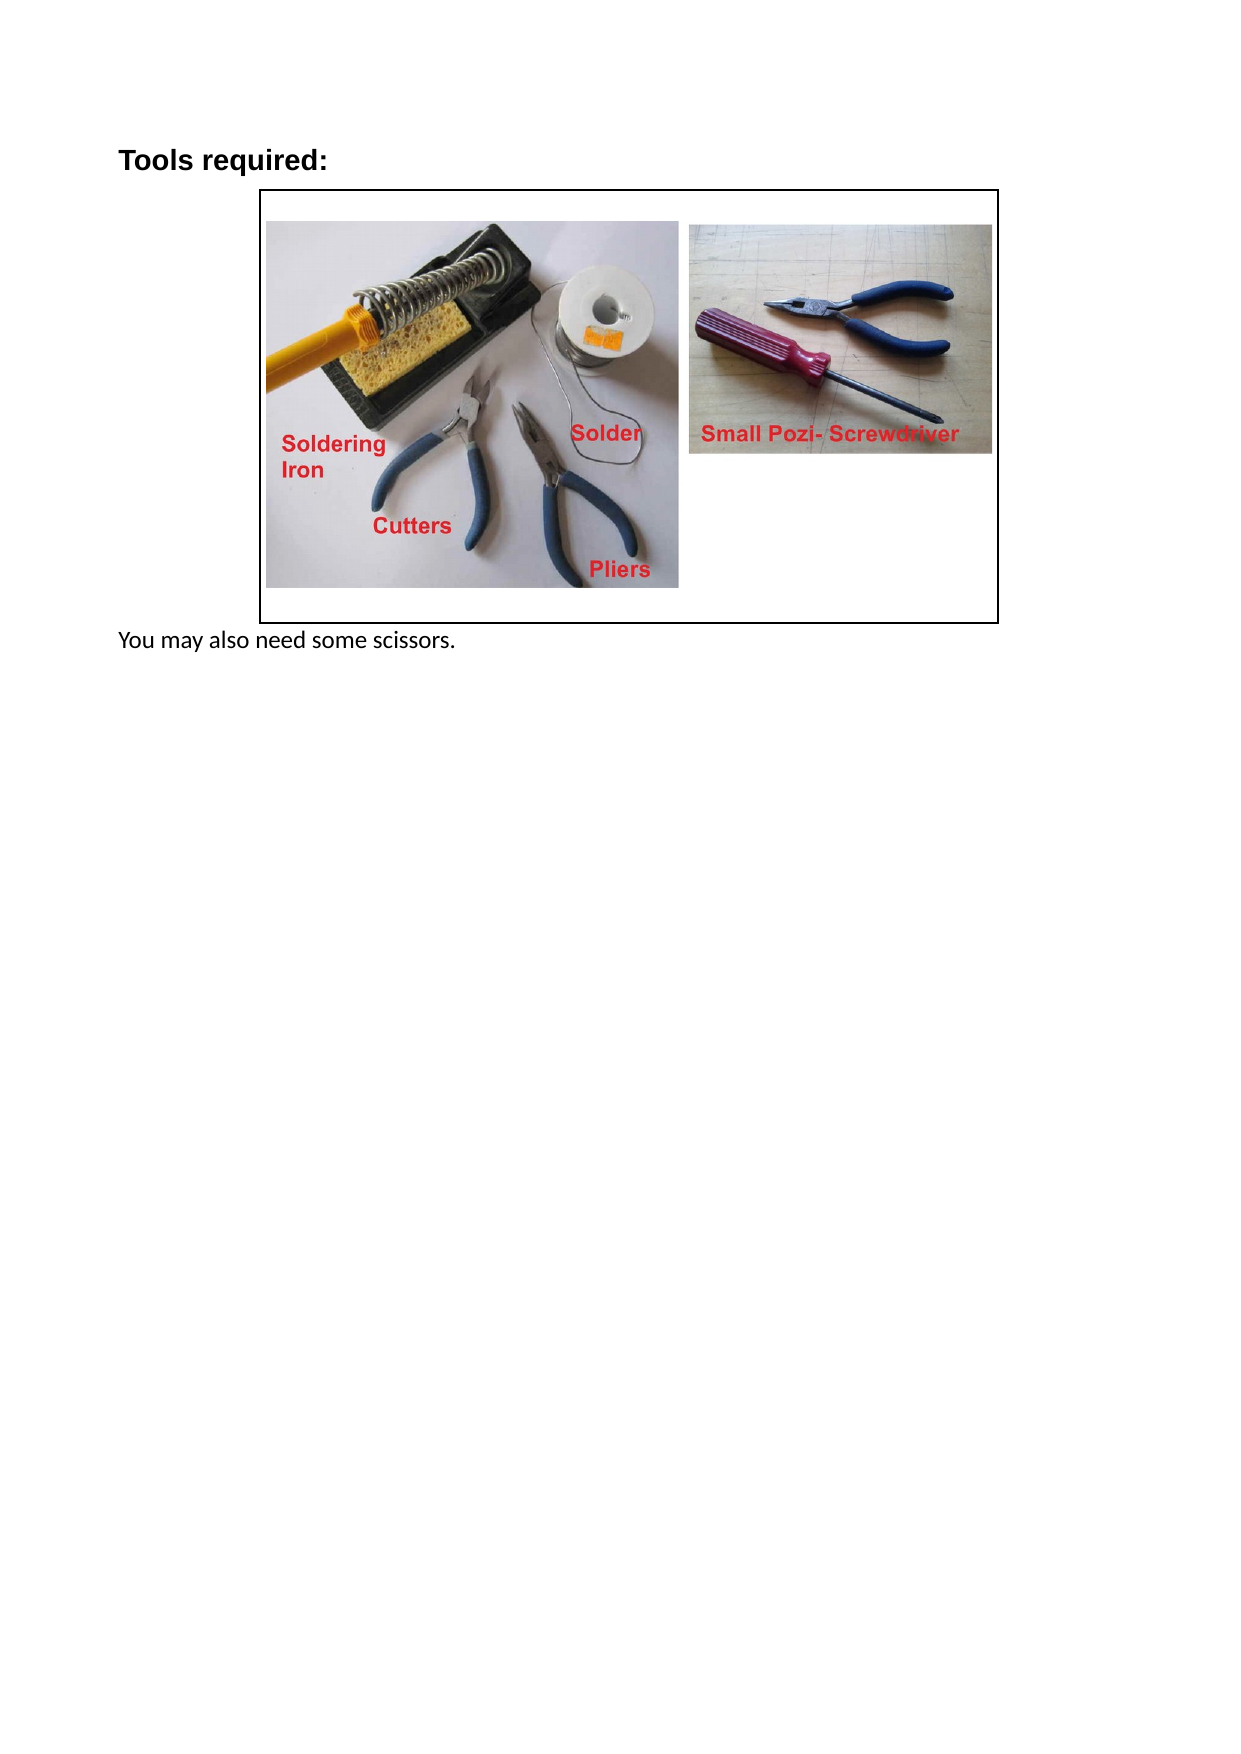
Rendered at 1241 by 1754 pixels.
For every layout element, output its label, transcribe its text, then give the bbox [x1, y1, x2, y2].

table_cell [999, 414, 1122, 452]
table_cell [118, 452, 259, 622]
table_header [999, 189, 1122, 227]
table_cell [118, 414, 259, 452]
table_cell [999, 264, 1122, 302]
table_cell [999, 339, 1122, 377]
table_header [261, 191, 997, 622]
table_cell [999, 227, 1122, 264]
table_cell [118, 339, 259, 377]
table_cell [999, 377, 1122, 414]
table_cell [118, 227, 259, 264]
table_cell [118, 302, 259, 339]
text You may also need some scissors. [118, 624, 1122, 654]
table_header [118, 189, 259, 227]
subtitle Tools required: [118, 143, 1122, 177]
table_cell [999, 452, 1122, 622]
table_cell [999, 302, 1122, 339]
table_cell [118, 264, 259, 302]
table_cell [118, 377, 259, 414]
